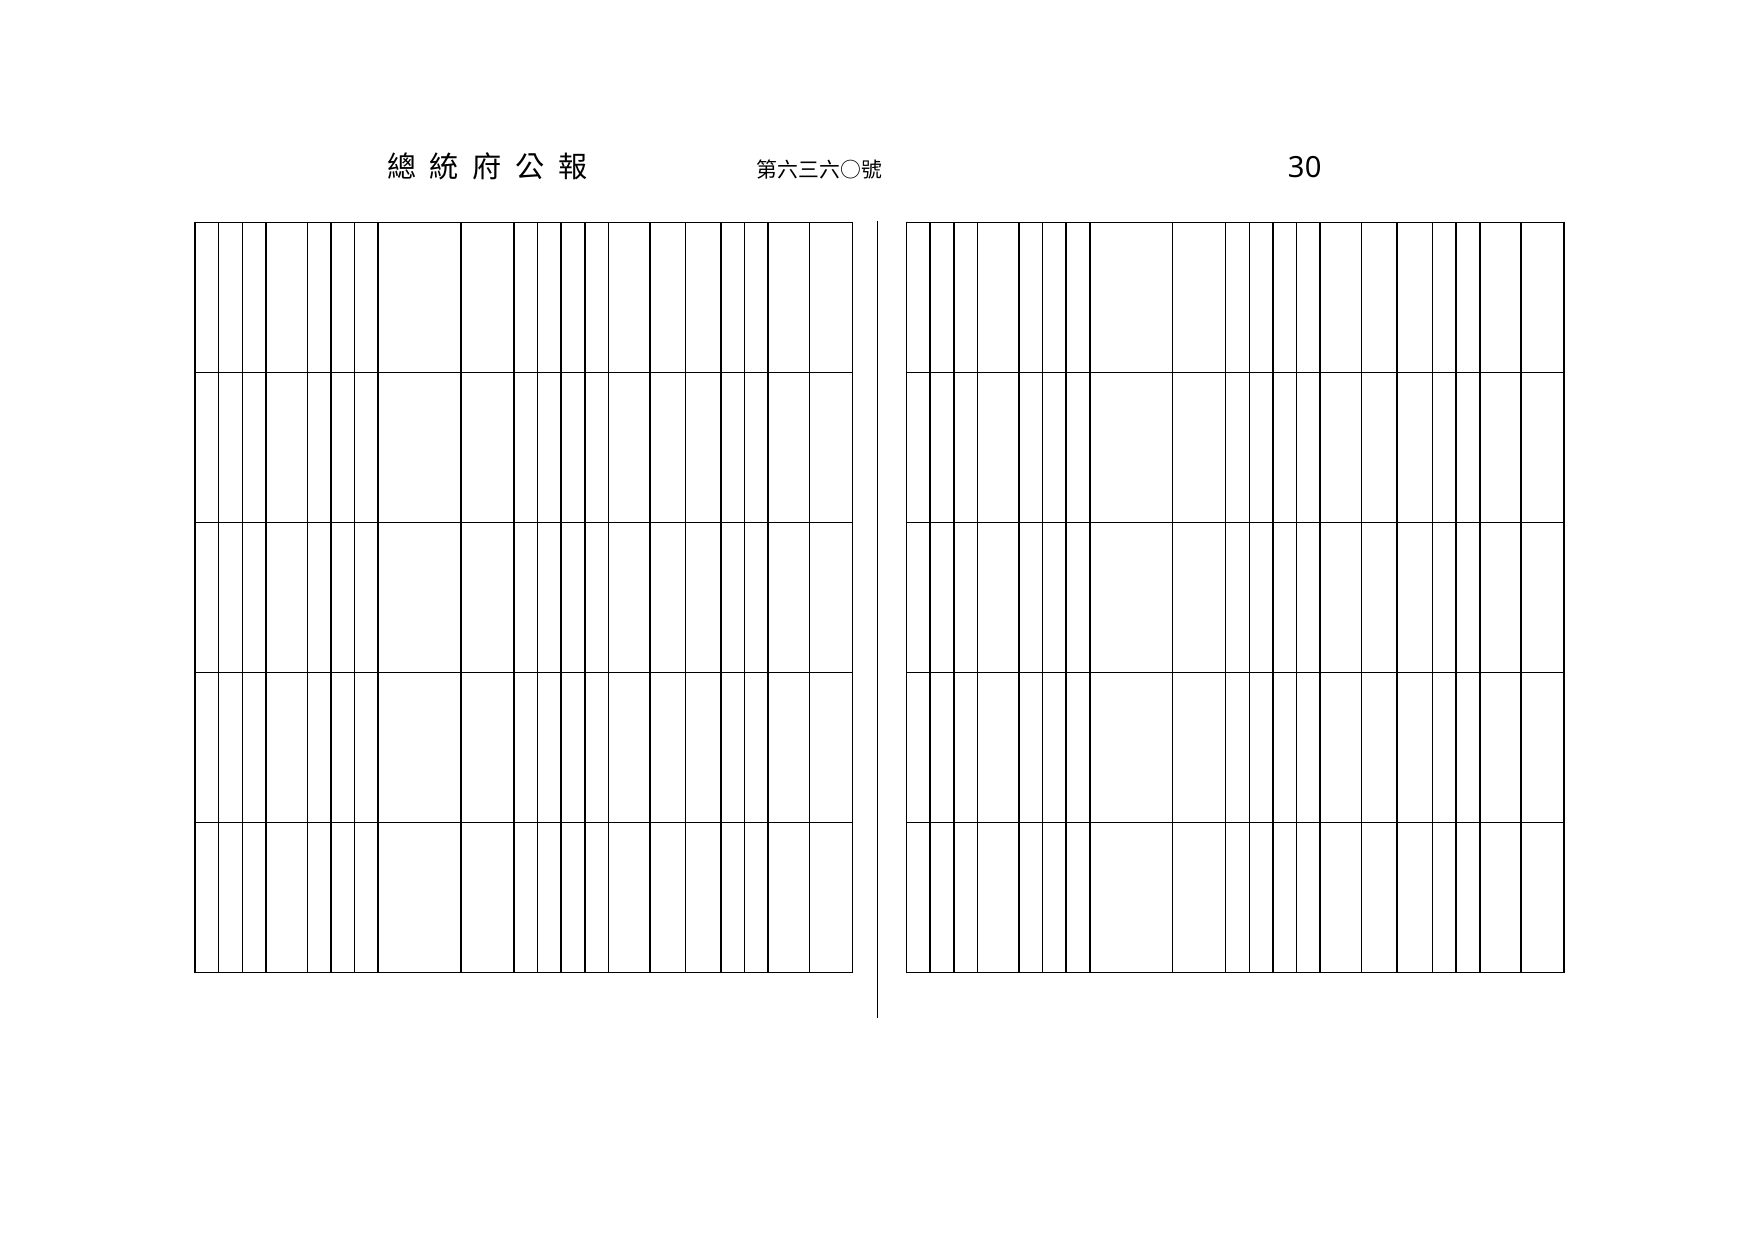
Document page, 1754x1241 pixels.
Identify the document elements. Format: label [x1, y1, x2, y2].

table_cell [1362, 523, 1396, 672]
table_cell [1226, 373, 1249, 522]
table_cell [219, 823, 242, 972]
table_cell [586, 523, 608, 672]
table_cell [196, 823, 218, 972]
table_cell [1522, 223, 1563, 372]
table_cell [931, 823, 953, 972]
table_cell [955, 673, 977, 822]
table_cell [355, 223, 377, 372]
table_cell [267, 523, 307, 672]
table_cell [1091, 823, 1172, 972]
table_cell [379, 523, 460, 672]
table_cell [379, 823, 460, 972]
table_cell [1250, 673, 1272, 822]
table_cell [586, 373, 608, 522]
table_cell [332, 823, 354, 972]
table_cell [267, 823, 307, 972]
table_cell [515, 223, 537, 372]
table_cell [651, 673, 685, 822]
table_cell [931, 223, 953, 372]
table_cell [1362, 223, 1396, 372]
table_cell [1481, 823, 1520, 972]
table_cell [1250, 373, 1272, 522]
table_cell [462, 673, 513, 822]
table_cell [1321, 373, 1361, 522]
table_cell [462, 223, 513, 372]
table_cell [1173, 823, 1225, 972]
table_cell [1067, 673, 1089, 822]
table_cell [1457, 523, 1479, 672]
table_cell [1020, 223, 1042, 372]
table_cell [1522, 673, 1563, 822]
table_cell [515, 823, 537, 972]
table_cell [1043, 223, 1065, 372]
table_cell [586, 823, 608, 972]
table_cell [955, 373, 977, 522]
table_cell [1091, 673, 1172, 822]
table_cell [332, 523, 354, 672]
table_cell [810, 673, 852, 822]
table_cell [1226, 673, 1249, 822]
table_cell [267, 223, 307, 372]
table_cell [955, 523, 977, 672]
table_cell [355, 823, 377, 972]
table_cell [462, 523, 513, 672]
table_cell [955, 823, 977, 972]
table_cell [355, 523, 377, 672]
table_cell [1297, 373, 1319, 522]
table_cell [308, 373, 330, 522]
table_cell [722, 373, 744, 522]
table_cell [219, 223, 242, 372]
table_cell [907, 223, 929, 372]
table_cell [1274, 373, 1296, 522]
table_cell [1173, 223, 1225, 372]
table_cell [651, 373, 685, 522]
table_cell [722, 823, 744, 972]
table_cell [1398, 673, 1432, 822]
table_cell [538, 223, 560, 372]
table_cell [978, 823, 1018, 972]
table_cell [562, 223, 584, 372]
table_cell [243, 523, 265, 672]
table_cell [538, 673, 560, 822]
table_cell [907, 823, 929, 972]
table_cell [515, 523, 537, 672]
table_cell [1481, 373, 1520, 522]
table_cell [538, 373, 560, 522]
table_cell [1398, 223, 1432, 372]
table_cell [609, 673, 649, 822]
table_cell [1457, 823, 1479, 972]
table_cell [1297, 223, 1319, 372]
table_cell [1522, 523, 1563, 672]
table_cell [745, 373, 767, 522]
table_cell [379, 673, 460, 822]
table_cell [978, 673, 1018, 822]
table_cell [931, 373, 953, 522]
table_cell [1067, 373, 1089, 522]
table_cell [609, 823, 649, 972]
table_cell [1091, 223, 1172, 372]
table_cell [1481, 673, 1520, 822]
table_cell [1398, 823, 1432, 972]
table_cell [609, 223, 649, 372]
table_cell [1297, 673, 1319, 822]
table_cell [1091, 523, 1172, 672]
table_cell [1020, 673, 1042, 822]
table_cell [745, 223, 767, 372]
table_cell [1067, 823, 1089, 972]
table_cell [609, 523, 649, 672]
table_cell [907, 523, 929, 672]
table_cell [810, 523, 852, 672]
table_cell [308, 823, 330, 972]
table_cell [332, 373, 354, 522]
table_cell [1043, 673, 1065, 822]
table_cell [243, 823, 265, 972]
table_cell [1433, 673, 1455, 822]
table_cell [515, 673, 537, 822]
table_cell [515, 373, 537, 522]
table_cell [1433, 823, 1455, 972]
table_cell [562, 673, 584, 822]
table_cell [1173, 373, 1225, 522]
table_cell [1457, 223, 1479, 372]
table_cell [745, 673, 767, 822]
table_cell [332, 673, 354, 822]
table_cell [722, 523, 744, 672]
table_cell [538, 823, 560, 972]
table_cell [1457, 373, 1479, 522]
table_cell [1274, 823, 1296, 972]
table_cell [769, 373, 809, 522]
table_cell [1433, 223, 1455, 372]
table_cell [1274, 523, 1296, 672]
table_cell [1433, 373, 1455, 522]
table_cell [1433, 523, 1455, 672]
table_cell [978, 373, 1018, 522]
table_cell [769, 223, 809, 372]
table_cell [651, 523, 685, 672]
table_cell [810, 823, 852, 972]
table_cell [1043, 373, 1065, 522]
table_cell [931, 523, 953, 672]
table_cell [1043, 523, 1065, 672]
table_cell [355, 673, 377, 822]
table_cell [651, 223, 685, 372]
table_cell [1398, 523, 1432, 672]
table_cell [1362, 673, 1396, 822]
table_cell [1481, 223, 1520, 372]
table_cell [243, 223, 265, 372]
table_cell [686, 823, 720, 972]
table_cell [1321, 823, 1361, 972]
table_cell [1321, 673, 1361, 822]
table_cell [769, 673, 809, 822]
table_cell [931, 673, 953, 822]
table_cell [1362, 823, 1396, 972]
table_cell [1522, 823, 1563, 972]
table_cell [1274, 223, 1296, 372]
table_cell [1250, 823, 1272, 972]
table_cell [538, 523, 560, 672]
table_cell [219, 523, 242, 672]
table_cell [462, 823, 513, 972]
table_cell [1362, 373, 1396, 522]
table_cell [308, 523, 330, 672]
table_cell [219, 673, 242, 822]
table_cell [907, 673, 929, 822]
table_cell [1173, 523, 1225, 672]
table_cell [1091, 373, 1172, 522]
table_cell [1457, 673, 1479, 822]
table_cell [243, 373, 265, 522]
table_cell [196, 373, 218, 522]
table_cell [1321, 523, 1361, 672]
table_cell [686, 223, 720, 372]
table_cell [907, 373, 929, 522]
table_cell [267, 373, 307, 522]
table_cell [769, 523, 809, 672]
table_cell [1226, 523, 1249, 672]
table_cell [745, 523, 767, 672]
table_cell [219, 373, 242, 522]
table_cell [1321, 223, 1361, 372]
table_cell [586, 223, 608, 372]
table_cell [1226, 223, 1249, 372]
table_cell [810, 373, 852, 522]
table_cell [1020, 823, 1042, 972]
table_cell [1481, 523, 1520, 672]
table_cell [978, 523, 1018, 672]
table_cell [686, 373, 720, 522]
table_cell [1297, 823, 1319, 972]
table_cell [1226, 823, 1249, 972]
table_cell [562, 523, 584, 672]
table_cell [379, 373, 460, 522]
table_cell [196, 223, 218, 372]
table_cell [651, 823, 685, 972]
table_cell [379, 223, 460, 372]
table_cell [609, 373, 649, 522]
table_cell [769, 823, 809, 972]
table_cell [722, 223, 744, 372]
table_cell [267, 673, 307, 822]
table_cell [355, 373, 377, 522]
table_cell [308, 673, 330, 822]
table_cell [462, 373, 513, 522]
table_cell [722, 673, 744, 822]
table_cell [586, 673, 608, 822]
table_cell [955, 223, 977, 372]
table_cell [1297, 523, 1319, 672]
table_cell [562, 373, 584, 522]
table_cell [810, 223, 852, 372]
table_cell [978, 223, 1018, 372]
table_cell [1522, 373, 1563, 522]
table_cell [745, 823, 767, 972]
table_cell [1043, 823, 1065, 972]
table_cell [1173, 673, 1225, 822]
table_cell [196, 523, 218, 672]
table_cell [1250, 523, 1272, 672]
table_cell [1274, 673, 1296, 822]
table_cell [1067, 223, 1089, 372]
table_cell [1067, 523, 1089, 672]
table_cell [562, 823, 584, 972]
table_cell [196, 673, 218, 822]
table_cell [1250, 223, 1272, 372]
table_cell [1020, 523, 1042, 672]
table_cell [243, 673, 265, 822]
table_cell [686, 673, 720, 822]
table_cell [1020, 373, 1042, 522]
table_cell [1398, 373, 1432, 522]
table_cell [332, 223, 354, 372]
table_cell [308, 223, 330, 372]
table_cell [686, 523, 720, 672]
